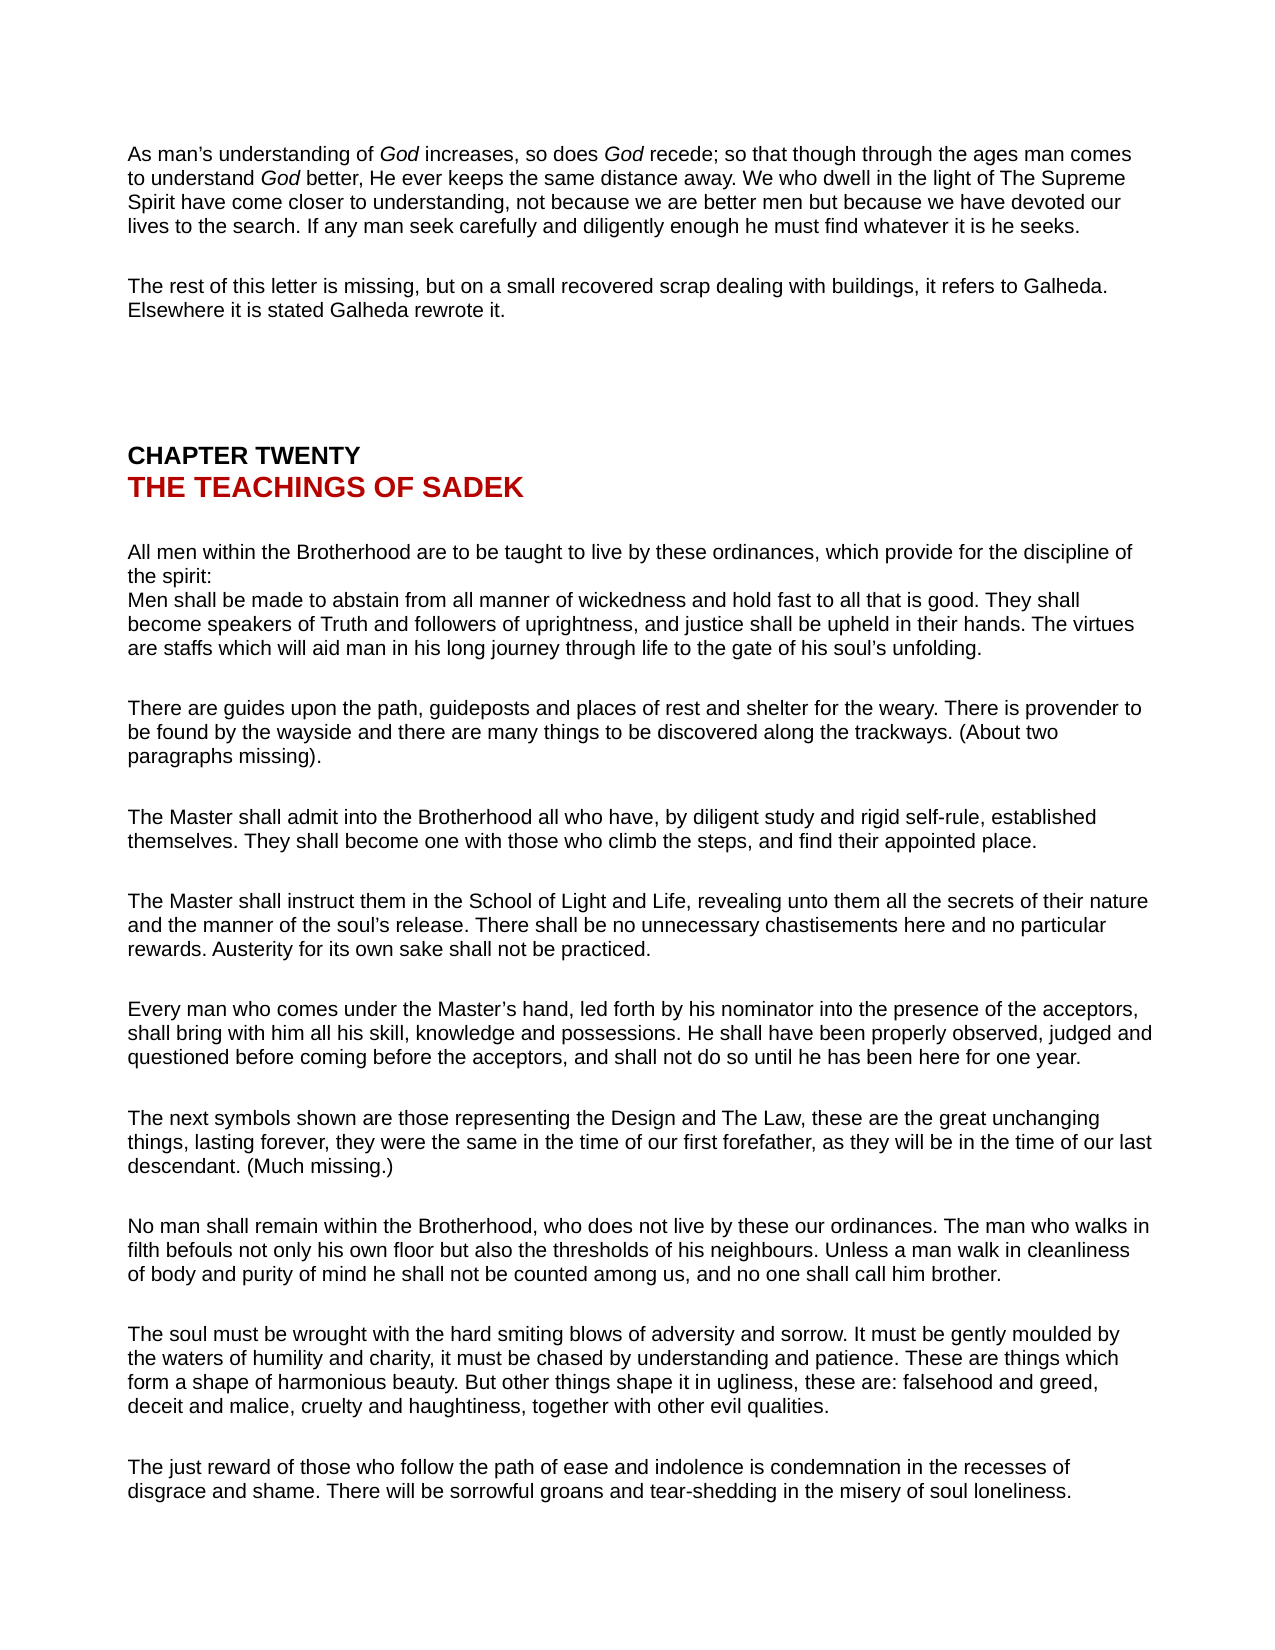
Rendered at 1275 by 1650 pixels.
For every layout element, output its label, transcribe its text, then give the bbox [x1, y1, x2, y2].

text No man shall remain within the Brotherhood, who does not live by these our ordinances. The man who walks in filth befouls not only his own floor but also the thresholds of his neighbours. Unless a man walk in cleanliness of body and purity of mind he shall not be counted among us, and no one shall call him brother. [127, 1190, 1154, 1286]
text Every man who comes under the Master’s hand, led forth by his nominator into the presence of the acceptors, shall bring with him all his skill, knowledge and possessions. He shall have been properly observed, judged and questioned before coming before the acceptors, and shall not do so until he has been here for one year. [127, 973, 1154, 1069]
text The Master shall admit into the Brotherhood all who have, by diligent study and rigid self-rule, established themselves. They shall become one with those who climb the steps, and find their appointed place. [127, 781, 1154, 852]
text All men within the Brotherhood are to be taught to live by these ordinances, which provide for the discipline of the spirit: Men shall be made to abstain from all manner of wickedness and hold fast to all that is good. They shall become speakers of Truth and followers of uprightness, and justice shall be upheld in their hands. The virtues are staffs which will aid man in his long journey through life to the gate of his soul’s unfolding. [127, 516, 1154, 660]
text The Master shall instruct them in the School of Light and Life, revealing unto them all the secrets of their nature and the manner of the soul’s release. There shall be no unnecessary chastisements here and no particular rewards. Austerity for its own sake shall not be practiced. [127, 865, 1154, 961]
text The rest of this letter is missing, but on a small recovered scrap dealing with buildings, it refers to Galheda. Elsewhere it is stated Galheda rewrote it. [127, 250, 1154, 322]
text The next symbols shown are those representing the Design and The Law, these are the great unchanging things, lasting forever, they were the same in the time of our first forefather, as they will be in the time of our last descendant. (Much missing.) [127, 1082, 1154, 1177]
text The soul must be wrought with the hard smiting blows of adversity and sorrow. It must be gently moulded by the waters of humility and charity, it must be chased by understanding and patience. These are things which form a shape of harmonious beauty. But other things shape it in ugliness, these are: falsehood and greed, deceit and malice, cruelty and haughtiness, together with other evil qualities. [127, 1298, 1154, 1418]
text There are guides upon the path, guideposts and places of rest and shelter for the weary. There is provender to be found by the wayside and there are many things to be discovered along the trackways. (About two paragraphs missing). [127, 672, 1154, 768]
text As man’s understanding of God increases, so does God recede; so that though through the ages man comes to understand God better, He ever keeps the same distance away. We who dwell in the light of The Supreme Spirit have come closer to understanding, not because we are better men but because we have devoted our lives to the search. If any man seek carefully and diligently enough he must find whatever it is he seeks. [127, 118, 1154, 238]
text CHAPTER TWENTY THE TEACHINGS OF SADEK [127, 417, 1154, 503]
text The just reward of those who follow the path of ease and indolence is condemnation in the recesses of disgrace and shame. There will be sorrowful groans and tear-shedding in the misery of soul loneliness. [127, 1431, 1154, 1502]
